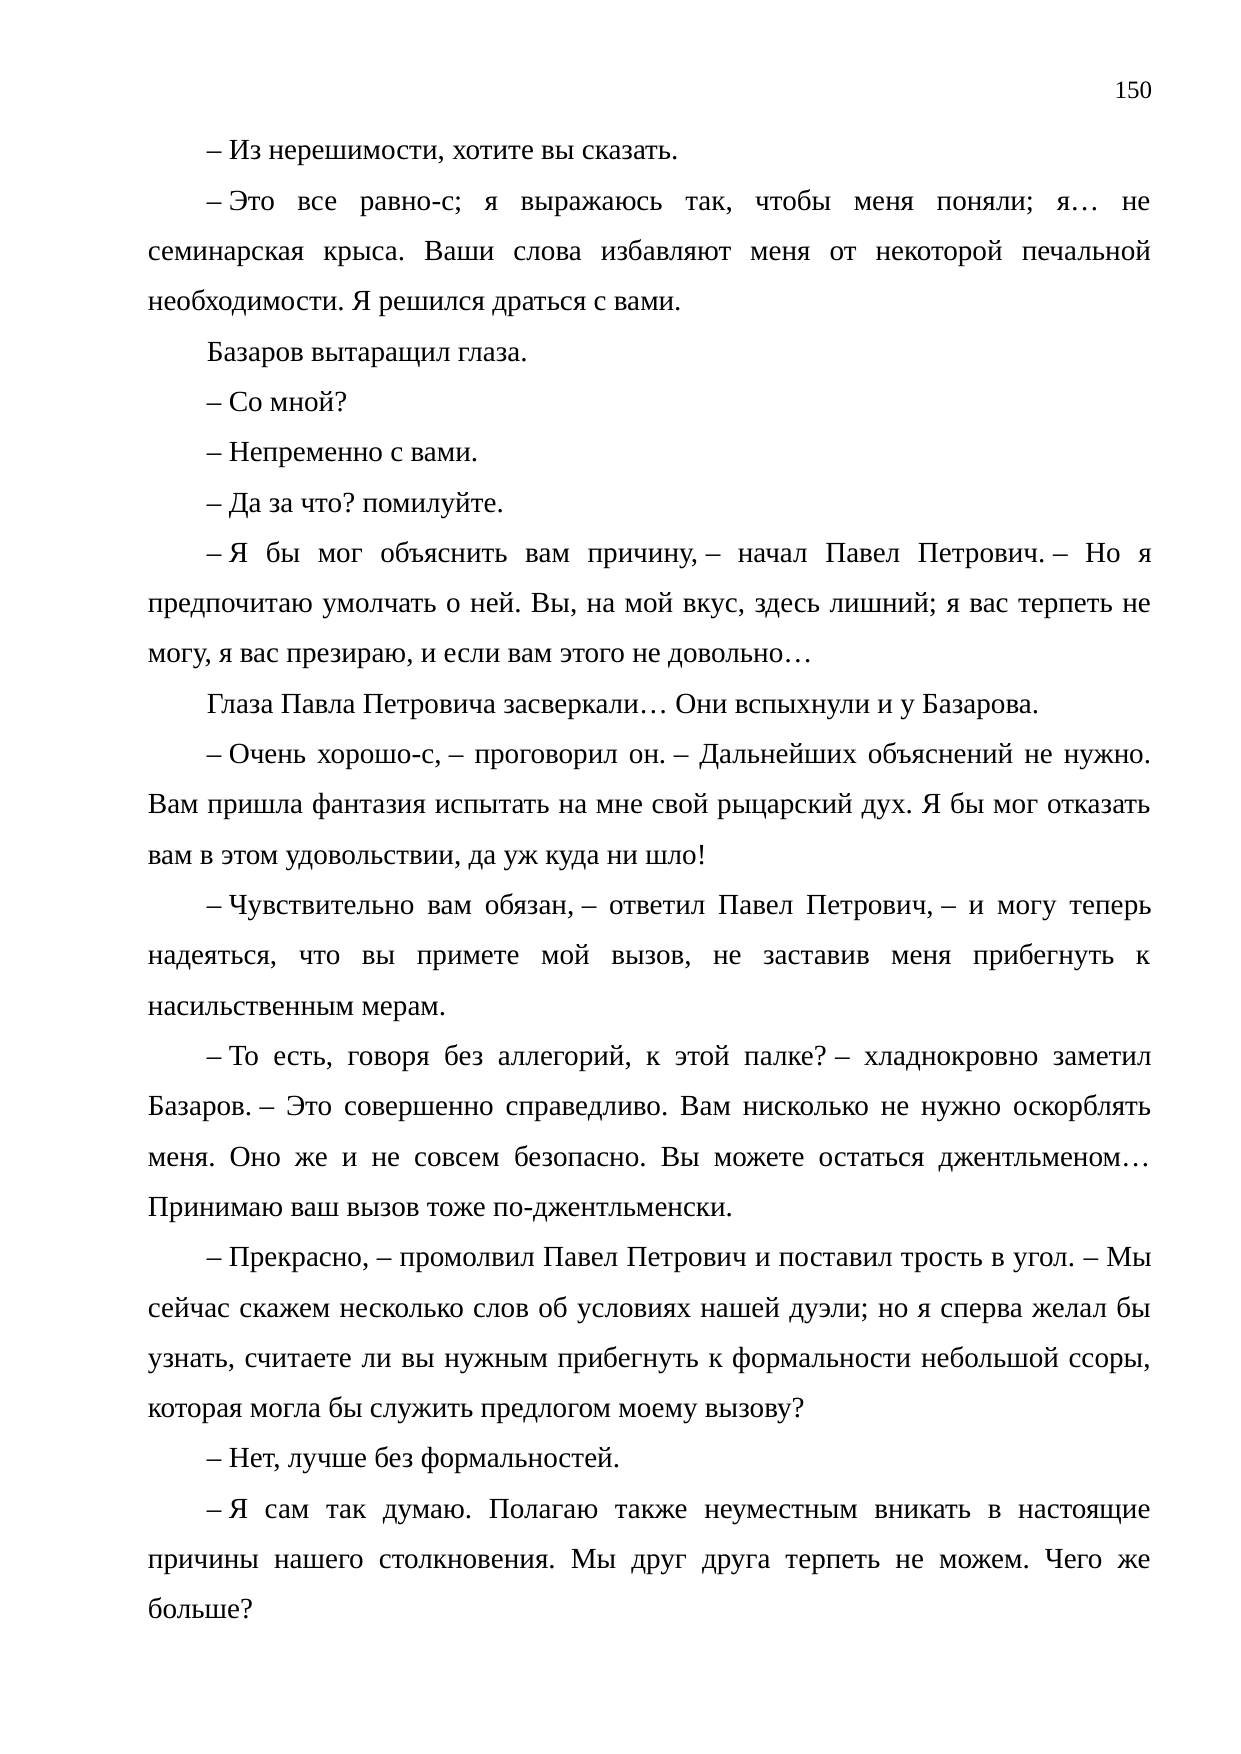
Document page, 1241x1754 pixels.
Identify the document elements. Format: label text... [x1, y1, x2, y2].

text – Из нерешимости, хотите вы сказать. [148, 132, 1152, 166]
text – Прекрасно, – промолвил Павел Петрович и поставил трость в угол. – Мы сейчас скажем несколько слов об условиях нашей дуэли; но я сперва желал бы узнать, считаете ли вы нужным прибегнуть к формальности небольшой ссоры, которая могла бы служить предлогом моему вызову? [148, 1239, 1152, 1424]
text – То есть, говоря без аллегорий, к этой палке? – хладнокровно заметил Базаров. – Это совершенно справедливо. Вам нисколько не нужно оскорблять меня. Оно же и не совсем безопасно. Вы можете остаться джентльменом… Принимаю ваш вызов тоже по‑джентльменски. [148, 1038, 1152, 1223]
text – Да за что? помилуйте. [148, 485, 1152, 518]
text Базаров вытаращил глаза. [148, 334, 1152, 367]
text – Нет, лучше без формальностей. [148, 1441, 1152, 1474]
text – Непременно с вами. [148, 434, 1152, 468]
text – Я бы мог объяснить вам причину, – начал Павел Петрович. – Но я предпочитаю умолчать о ней. Вы, на мой вкус, здесь лишний; я вас терпеть не могу, я вас презираю, и если вам этого не довольно… [148, 535, 1152, 669]
text – Очень хорошо‑с, – проговорил он. – Дальнейших объяснений не нужно. Вам пришла фантазия испытать на мне свой рыцарский дух. Я бы мог отказать вам в этом удовольствии, да уж куда ни шло! [148, 736, 1152, 870]
text – Это все равно‑с; я выражаюсь так, чтобы меня поняли; я… не семинарская крыса. Ваши слова избавляют меня от некоторой печальной необходимости. Я решился драться с вами. [148, 183, 1152, 317]
text – Чувствительно вам обязан, – ответил Павел Петрович, – и могу теперь надеяться, что вы примете мой вызов, не заставив меня прибегнуть к насильственным мерам. [148, 887, 1152, 1021]
text – Со мной? [148, 384, 1152, 418]
text – Я сам так думаю. Полагаю также неуместным вникать в настоящие причины нашего столкновения. Мы друг друга терпеть не можем. Чего же больше? [148, 1491, 1152, 1625]
text Глаза Павла Петровича засверкали… Они вспыхнули и у Базарова. [148, 686, 1152, 719]
